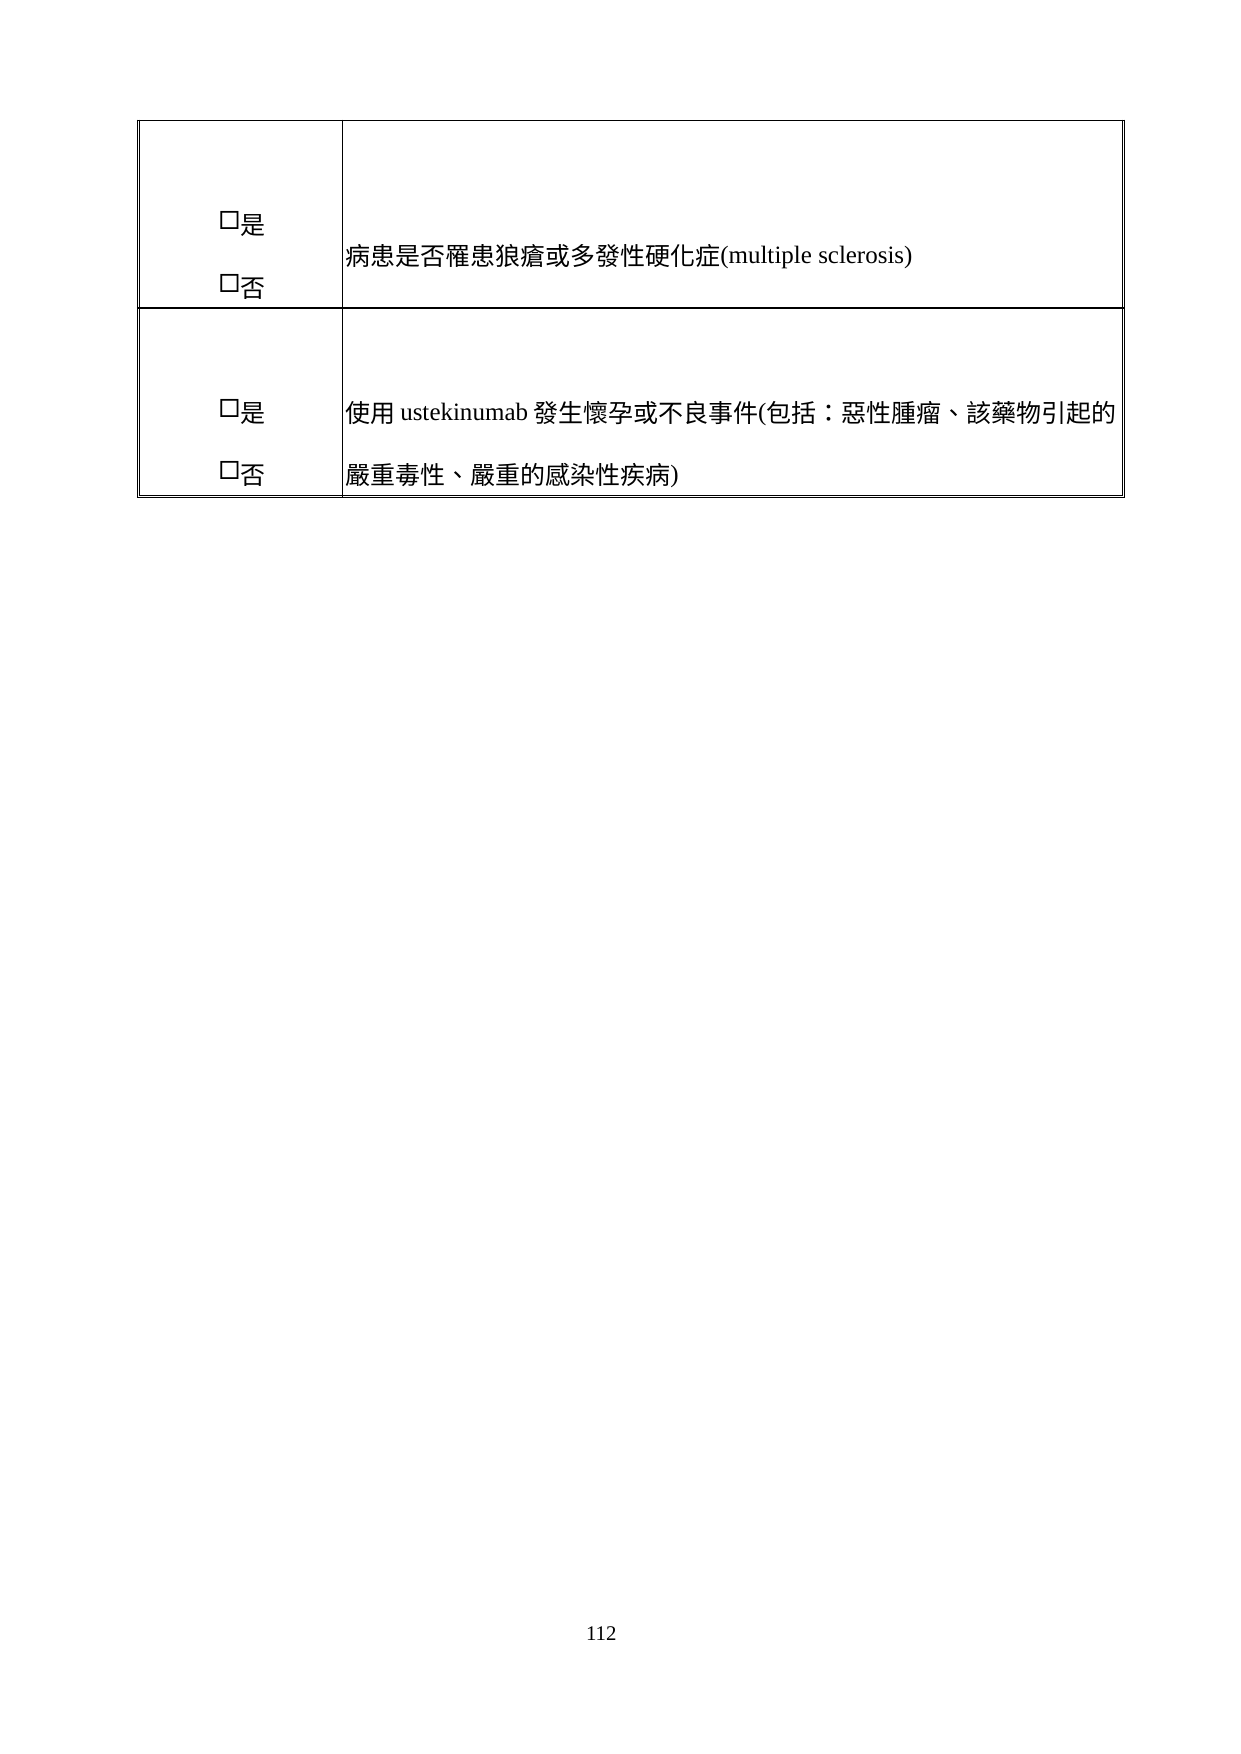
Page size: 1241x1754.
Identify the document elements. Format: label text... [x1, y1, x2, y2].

table_cell 使用ustekinumab發生懷孕或不良事件(包括：惡性腫瘤、該藥物引起的嚴重毒性、嚴重的感染性疾病) [343, 309, 1122, 494]
table_cell 是 否 [206, 121, 342, 307]
table_cell 病患是否罹患狼瘡或多發性硬化症(multiple sclerosis) [343, 121, 1122, 307]
table_cell 是 否 [206, 309, 342, 494]
table_cell [140, 309, 206, 494]
table_cell [140, 121, 206, 307]
